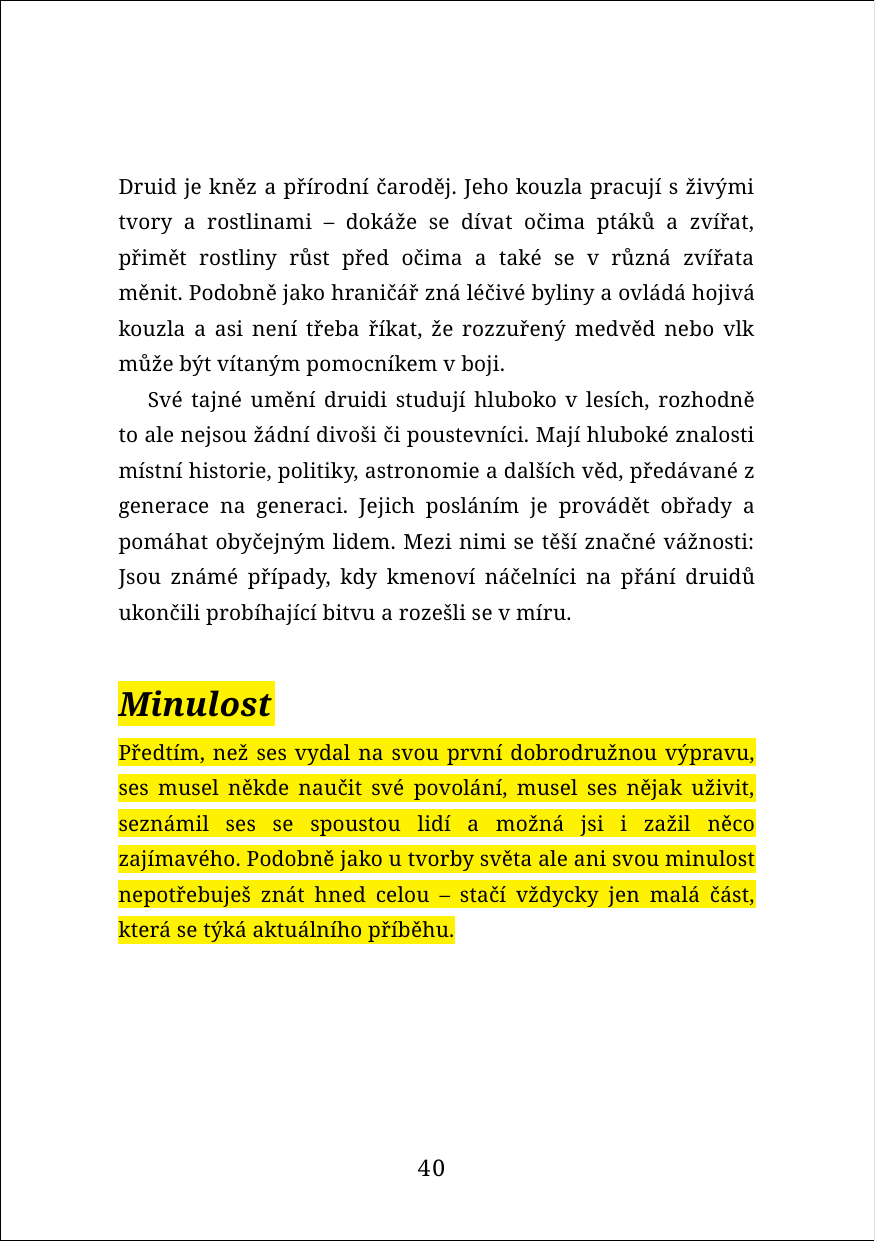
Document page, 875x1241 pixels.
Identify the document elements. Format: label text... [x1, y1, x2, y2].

text Druid je kněz a přírodní čaroděj. Jeho kouzla pracují s živými tvory a rostlinami – dokáže se dívat očima ptáků a zvířat, přimět rostliny růst před očima a také se v různá zvířata měnit. Podobně jako hraničář zná léčivé byliny a ovládá hojivá kouzla a asi není třeba říkat, že rozzuřený medvěd nebo vlk může být vítaným pomocníkem v boji. Své tajné umění druidi studují hluboko v lesích, rozhodně to ale nejsou žádní divoši či poustevníci. Mají hluboké znalosti místní historie, politiky, astronomie a dalších věd, předávané z generace na generaci. Jejich posláním je provádět obřady a pomáhat obyčejným lidem. Mezi nimi se těší značné vážnosti: Jsou známé případy, kdy kmenoví náčelníci na přání druidů ukončili probíhající bitvu a rozešli se v míru. [118, 172, 756, 626]
text Předtím, než ses vydal na svou první dobrodružnou výpravu, ses musel někde naučit své povolání, musel ses nějak uživit, seznámil ses se spoustou lidí a možná jsi i zažil něco zajímavého. Podobně jako u tvorby světa ale ani svou minulost nepotřebuješ znát hned celou – stačí vždycky jen malá část, která se týká aktuálního příběhu. [118, 738, 756, 944]
subtitle Minulost [118, 681, 756, 726]
